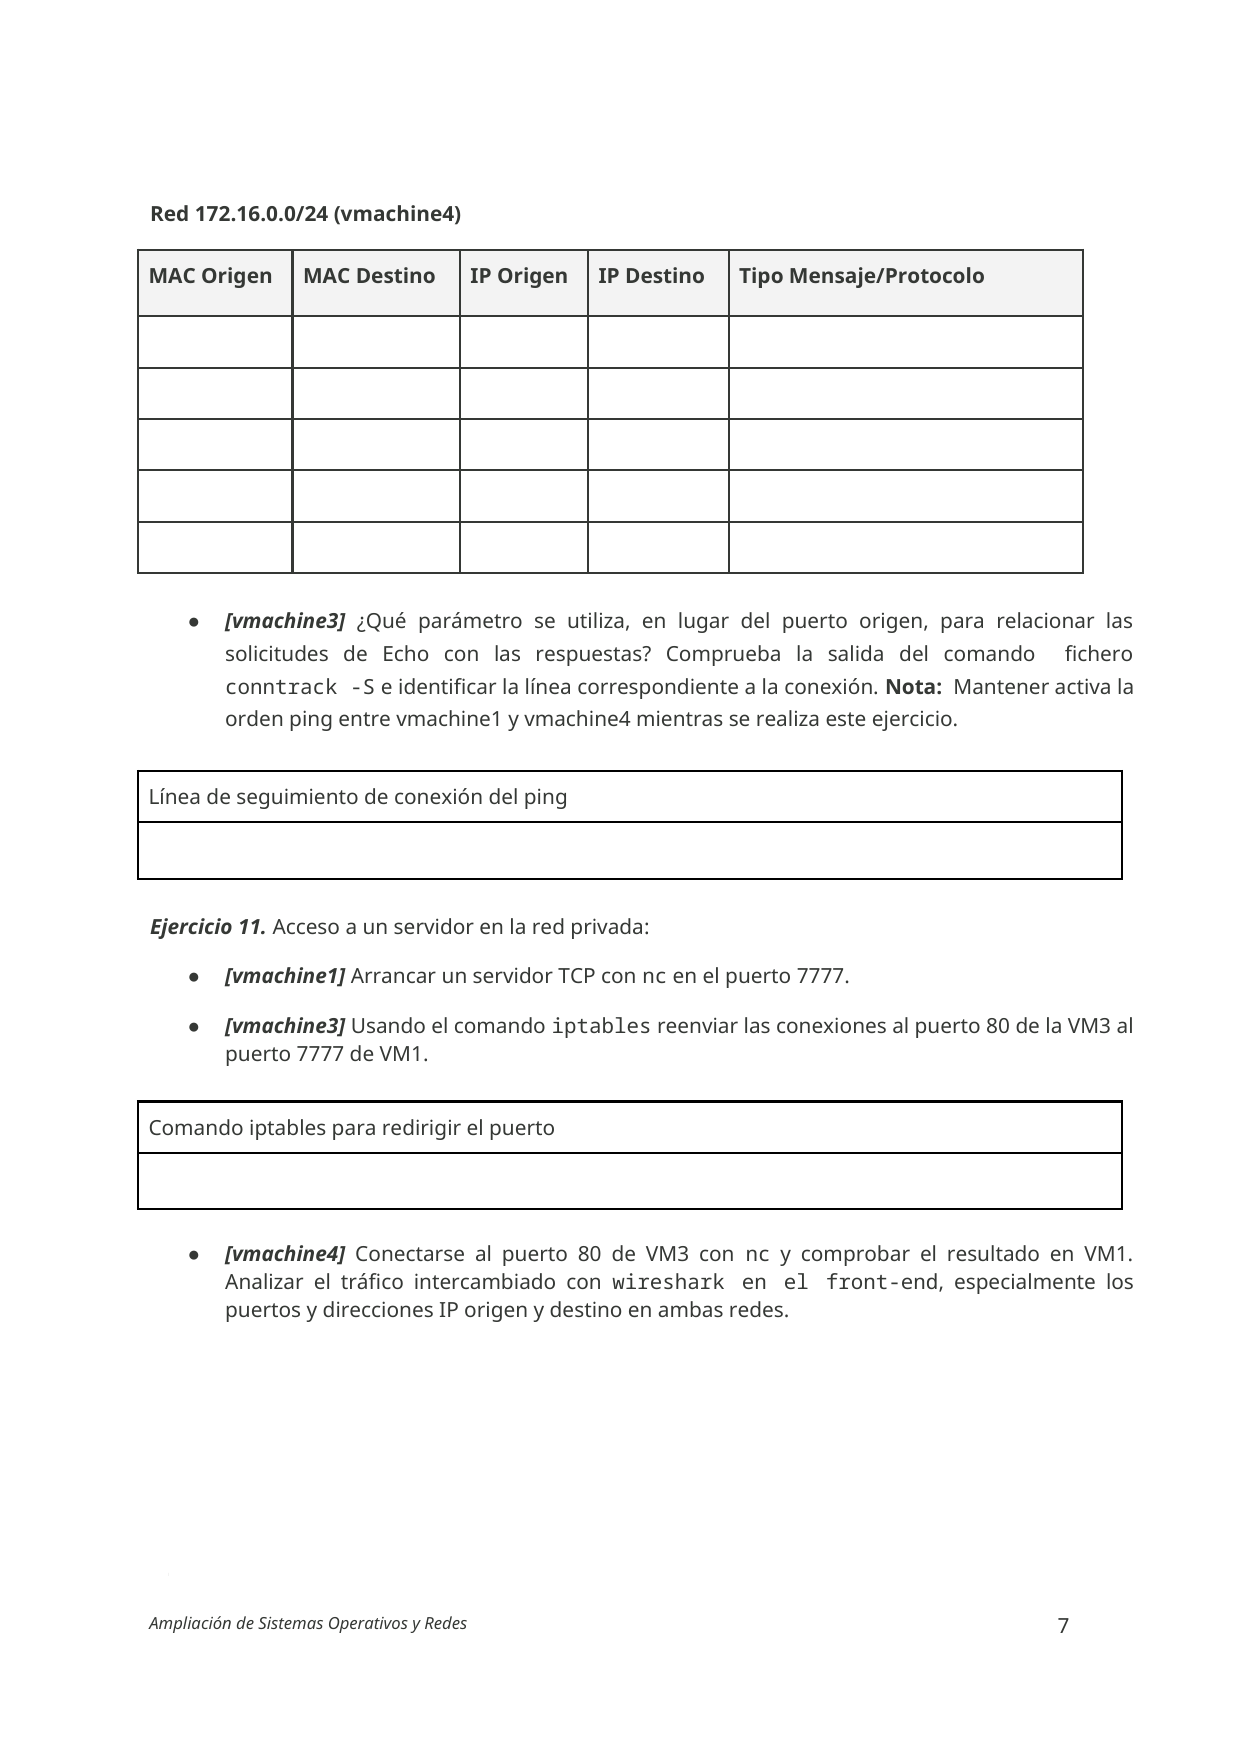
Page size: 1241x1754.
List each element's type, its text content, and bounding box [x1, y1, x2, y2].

table_cell [589, 420, 728, 469]
table_cell [139, 523, 291, 572]
table_cell [461, 471, 587, 521]
table_header Tipo Mensaje/Protocolo [730, 251, 1082, 315]
table_cell [730, 369, 1082, 418]
table_header MAC Origen [139, 251, 291, 315]
table_cell [294, 369, 459, 418]
table_cell [730, 471, 1082, 521]
table_cell [730, 420, 1082, 469]
table_cell [461, 317, 587, 367]
table_cell [589, 523, 728, 572]
list [vmachine4] Conectarse al puerto 80 de VM3 con nc y comprobar el resultado en VM1. Analizar el tráfico intercambiado con wireshark en el front-end, especialmente los puertos y direcciones IP origen y destino en ambas redes. [187, 1239, 1134, 1324]
table_cell [139, 369, 291, 418]
text Red 172.16.0.0/24 (vmachine4) [150, 199, 1134, 228]
table_header IP Origen [461, 251, 587, 315]
table_cell [139, 317, 291, 367]
table_cell [294, 317, 459, 367]
table_cell [294, 420, 459, 469]
table_header Comando iptables para redirigir el puerto [139, 1103, 1121, 1152]
table_cell [294, 471, 459, 521]
table_header Línea de seguimiento de conexión del ping [139, 772, 1121, 821]
table_cell [589, 471, 728, 521]
list [vmachine3] ¿Qué parámetro se utiliza, en lugar del puerto origen, para relacionar las solicitudes de Echo con las respuestas? Comprueba la salida del comando fichero conntrack -S e identificar la línea correspondiente a la conexión. Nota: Mantener activa la orden ping entre vmachine1 y vmachine4 mientras se realiza este ejercicio. [187, 607, 1134, 733]
text Ejercicio 11. Acceso a un servidor en la red privada: [150, 912, 1134, 941]
table_cell [589, 317, 728, 367]
table_cell [139, 420, 291, 469]
table_cell [461, 420, 587, 469]
table_cell [139, 823, 1121, 878]
table_cell [589, 369, 728, 418]
table_cell [139, 471, 291, 521]
table_cell [461, 523, 587, 572]
table_cell [461, 369, 587, 418]
table_cell [730, 523, 1082, 572]
list [vmachine1] Arrancar un servidor TCP con nc en el puerto 7777. [187, 962, 1134, 990]
list [vmachine3] Usando el comando iptables reenviar las conexiones al puerto 80 de la VM3 al puerto 7777 de VM1. [187, 1011, 1134, 1068]
table_cell [139, 1154, 1121, 1208]
table_header MAC Destino [294, 251, 459, 315]
table_cell [730, 317, 1082, 367]
table_header IP Destino [589, 251, 728, 315]
table_cell [294, 523, 459, 572]
